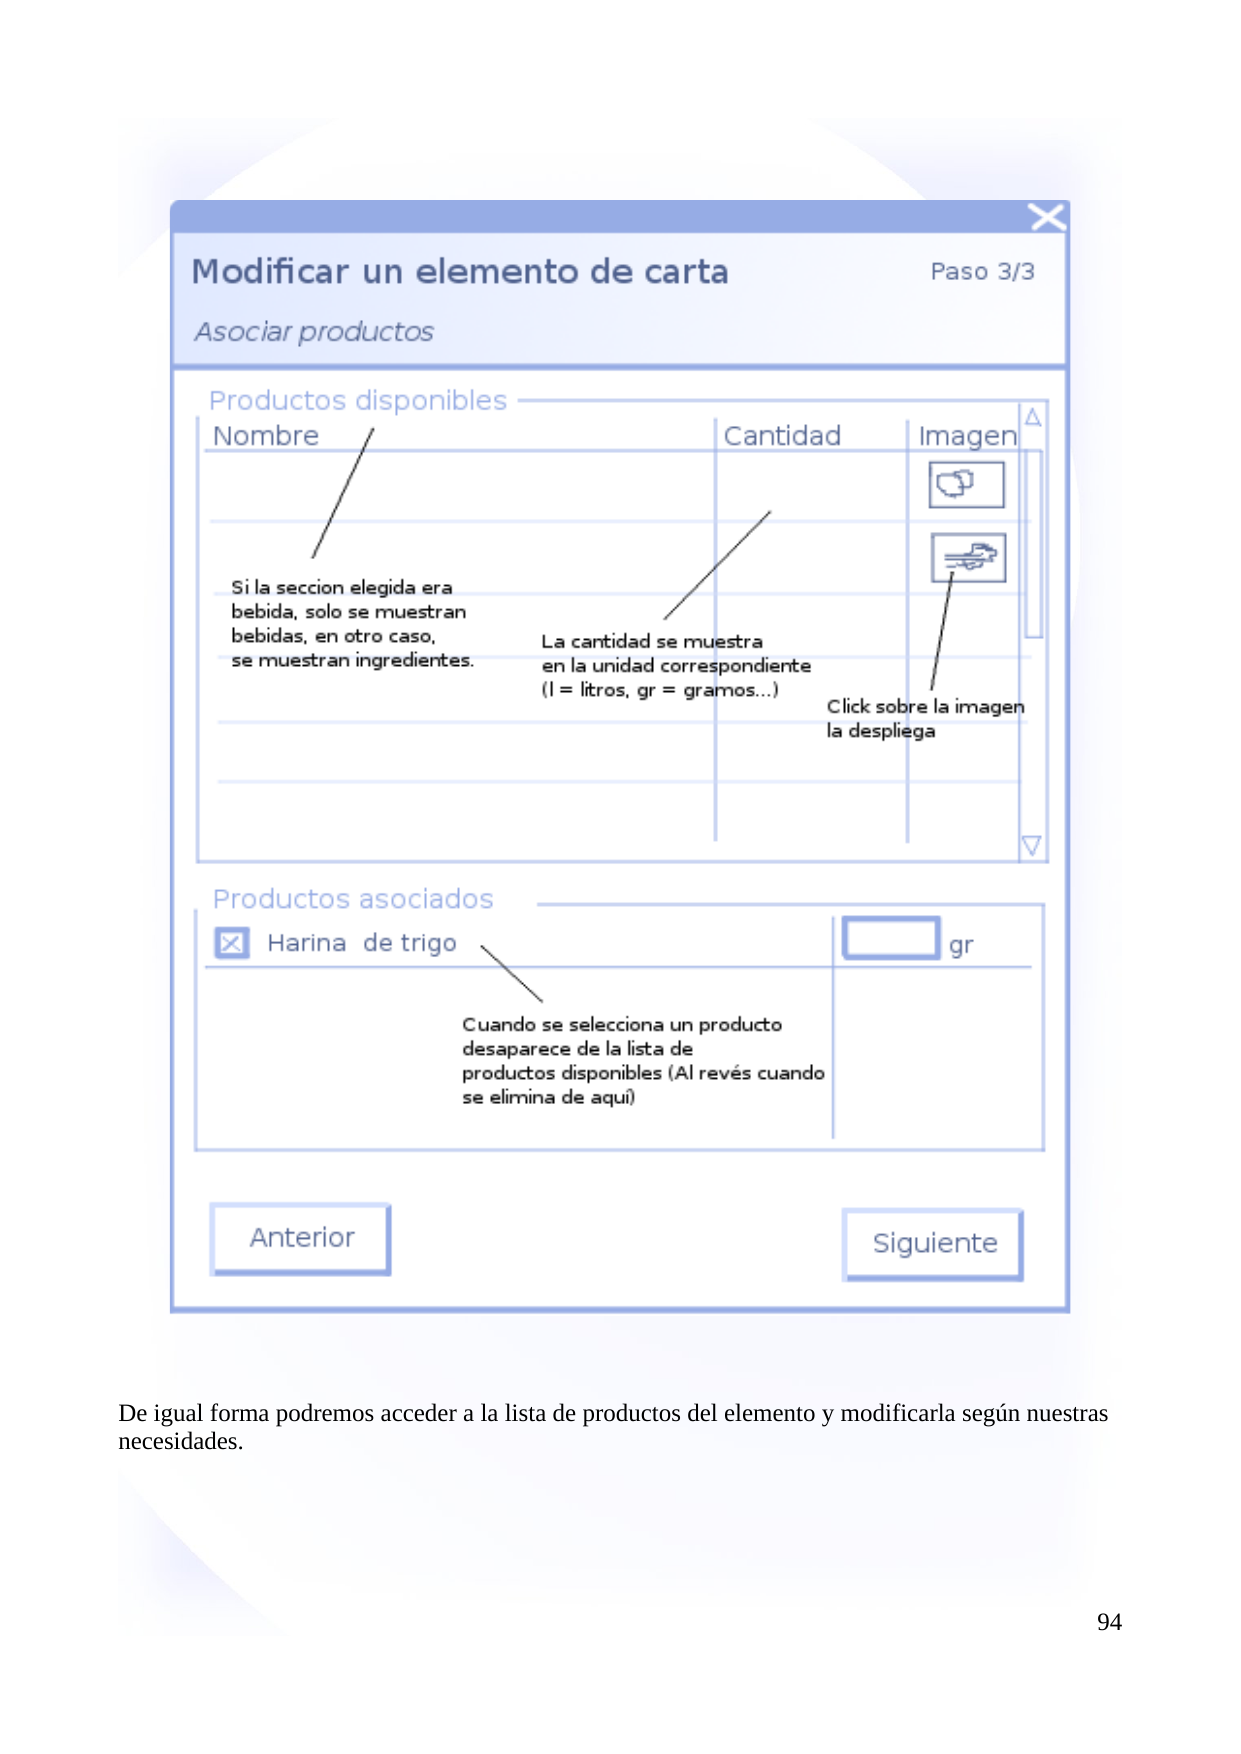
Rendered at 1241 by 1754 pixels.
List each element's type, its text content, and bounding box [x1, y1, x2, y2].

picture [118, 1455, 1122, 1636]
text De igual forma podremos acceder a la lista de productos del elemento y modificarla según nuestras necesidades. [118, 1398, 1122, 1455]
picture [118, 118, 1122, 1398]
